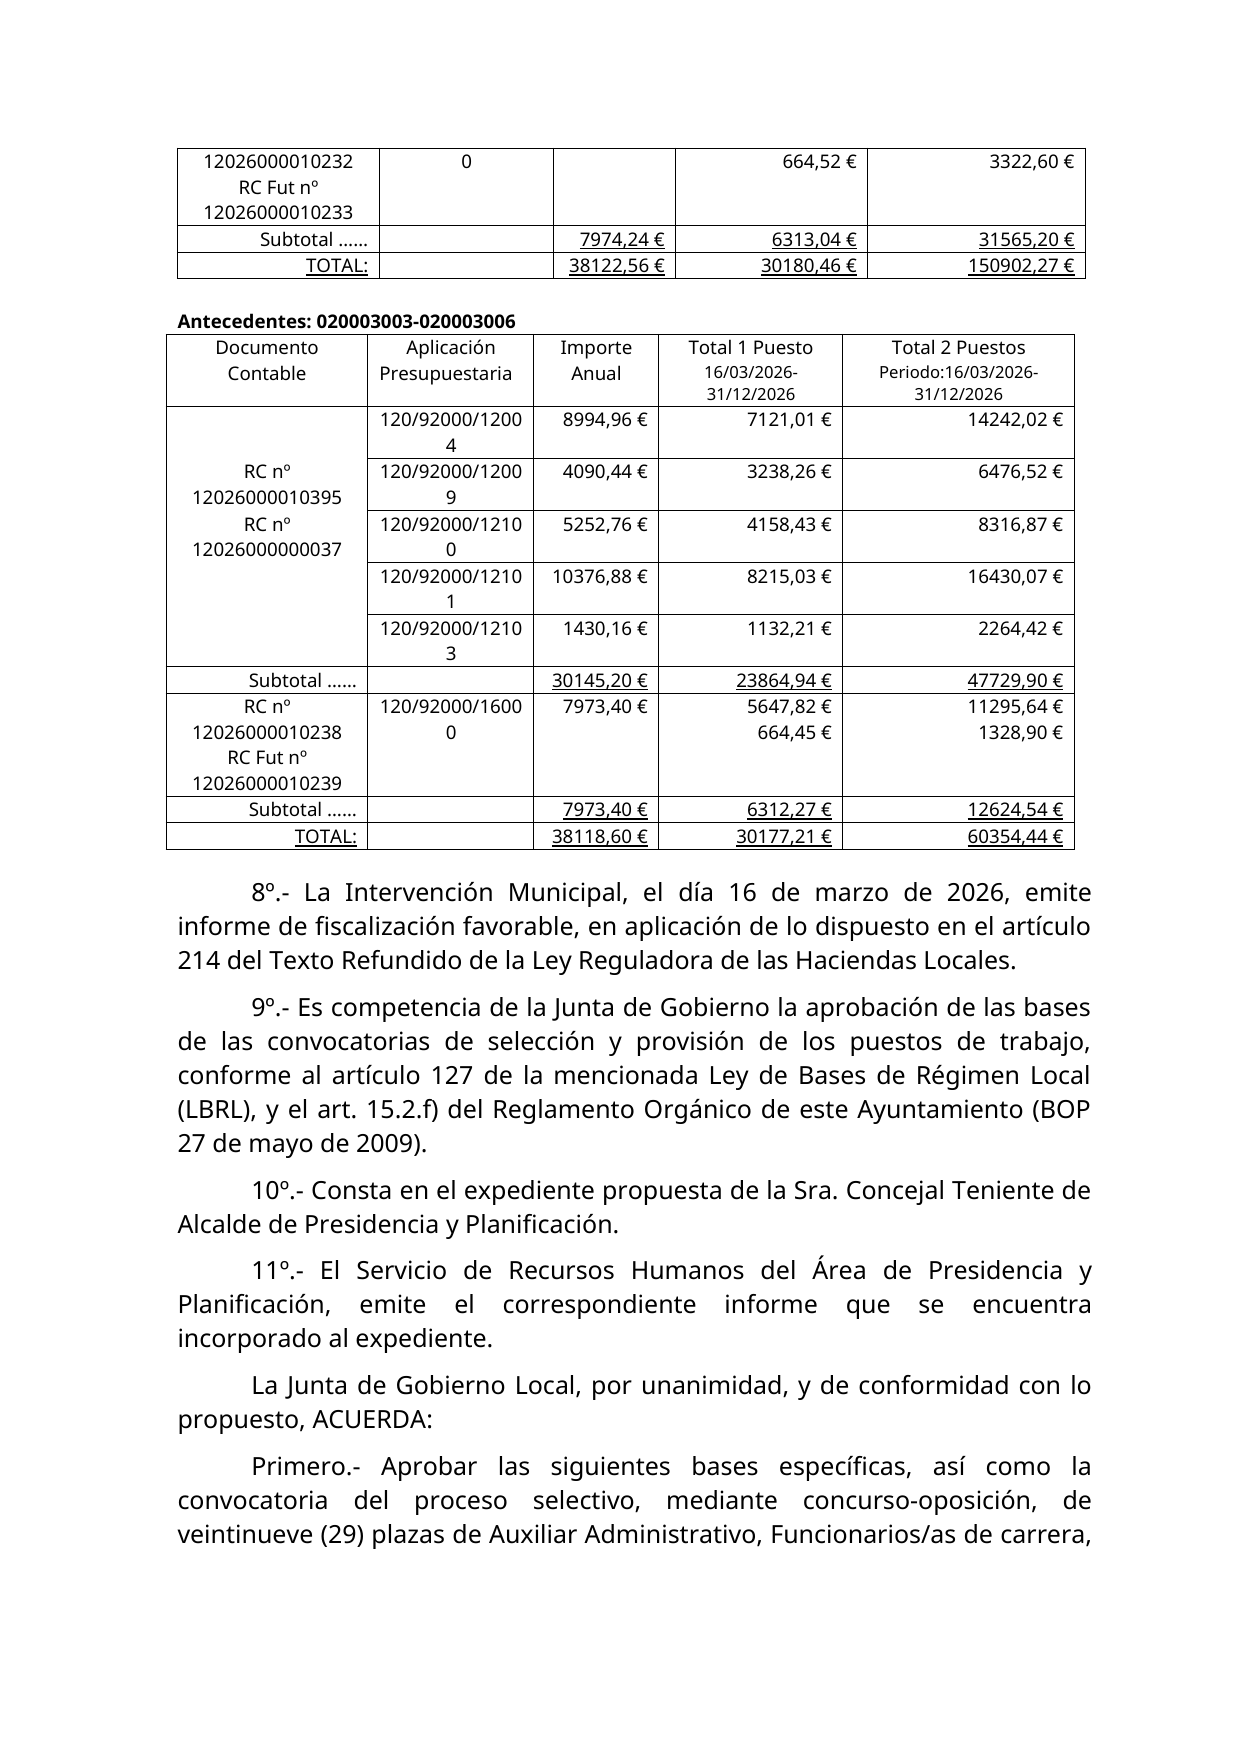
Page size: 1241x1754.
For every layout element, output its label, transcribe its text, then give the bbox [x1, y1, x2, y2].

table_cell Subtotal …… [178, 226, 379, 252]
text Antecedentes: 020003003-020003006 [177, 308, 1063, 334]
table_cell 5252,76 € [534, 511, 658, 562]
table_cell 120/92000/12004 [368, 407, 533, 458]
table_cell 47729,90 € [843, 667, 1074, 693]
table_cell TOTAL: [167, 823, 367, 849]
text La Junta de Gobierno Local, por unanimidad, y de conformidad con lo propuesto, ACUERDA: [177, 1368, 1093, 1436]
table_cell 7973,40 € [534, 694, 658, 796]
table_cell RC nº 12026000000037 [167, 510, 367, 562]
table_cell 1430,16 € [534, 615, 658, 666]
table_cell 6476,52 € [843, 459, 1074, 510]
text 8º.- La Intervención Municipal, el día 16 de marzo de 2026, emite informe de fiscalización favorable, en aplicación de lo dispuesto en el artículo 214 del Texto Refundido de la Ley Reguladora de las Haciendas Locales. [177, 875, 1093, 977]
table_cell 7974,24 € [554, 226, 675, 252]
table_cell 6312,27 € [659, 797, 842, 822]
table_cell 14242,02 € [843, 407, 1074, 458]
table_cell 120/92000/12100 [368, 511, 533, 562]
table_cell 664,52 € [676, 149, 867, 225]
table_header Total 2 Puestos Periodo:16/03/2026-31/12/2026 [843, 335, 1074, 406]
table_cell [380, 226, 553, 252]
table_cell 6313,04 € [676, 226, 867, 252]
table_cell 7121,01 € [659, 407, 842, 458]
table_cell RC nº 12026000010395 [167, 458, 367, 510]
table_cell 12624,54 € [843, 797, 1074, 822]
table_cell [167, 614, 367, 666]
table_cell 8316,87 € [843, 511, 1074, 562]
table_cell [368, 823, 533, 849]
table_cell [380, 253, 553, 278]
table_cell 3322,60 € [868, 149, 1085, 225]
table_cell 7973,40 € [534, 797, 658, 822]
table_cell 38118,60 € [534, 823, 658, 849]
table_cell 60354,44 € [843, 823, 1074, 849]
table_cell Subtotal …… [167, 797, 367, 822]
table_cell 120/92000/12103 [368, 615, 533, 666]
table_cell 16430,07 € [843, 563, 1074, 614]
table_cell 120/92000/16000 [368, 694, 533, 796]
text Primero.- Aprobar las siguientes bases específicas, así como la convocatoria del proceso selectivo, mediante concurso-oposición, de veintinueve (29) plazas de Auxiliar Administrativo, Funcionarios/as de carrera, [177, 1448, 1093, 1551]
text 10º.- Consta en el expediente propuesta de la Sra. Concejal Teniente de Alcalde de Presidencia y Planificación. [177, 1172, 1093, 1241]
table_cell 11295,64 € 1328,90 € [843, 694, 1074, 796]
table_cell [167, 562, 367, 614]
table_cell 8215,03 € [659, 563, 842, 614]
table_cell 2264,42 € [843, 615, 1074, 666]
table_cell [368, 667, 533, 693]
table_cell 1132,21 € [659, 615, 842, 666]
text 11º.- El Servicio de Recursos Humanos del Área de Presidencia y Planificación, emite el correspondiente informe que se encuentra incorporado al expediente. [177, 1253, 1093, 1355]
table_cell RC nº 12026000010238 RC Fut nº 12026000010239 [167, 694, 367, 796]
table_header Total 1 Puesto 16/03/2026-31/12/2026 [659, 335, 842, 406]
table_cell 30145,20 € [534, 667, 658, 693]
table_cell 4158,43 € [659, 511, 842, 562]
table_header Importe Anual [534, 335, 658, 406]
table_cell 23864,94 € [659, 667, 842, 693]
text 9º.- Es competencia de la Junta de Gobierno la aprobación de las bases de las convocatorias de selección y provisión de los puestos de trabajo, conforme al artículo 127 de la mencionada Ley de Bases de Régimen Local (LBRL), y el art. 15.2.f) del Reglamento Orgánico de este Ayuntamiento (BOP 27 de mayo de 2009). [177, 989, 1093, 1160]
table_cell [368, 797, 533, 822]
table_cell 3238,26 € [659, 459, 842, 510]
table_header Documento Contable [167, 335, 367, 406]
table_cell 30180,46 € [676, 253, 867, 278]
table_header Aplicación Presupuestaria [368, 335, 533, 406]
table_cell 150902,27 € [868, 253, 1085, 278]
table_cell 120/92000/12101 [368, 563, 533, 614]
table_cell 30177,21 € [659, 823, 842, 849]
table_cell 120/92000/12009 [368, 459, 533, 510]
table_cell 4090,44 € [534, 459, 658, 510]
table_cell 31565,20 € [868, 226, 1085, 252]
table_cell 10376,88 € [534, 563, 658, 614]
table_cell 12026000010232 RC Fut nº 12026000010233 [178, 149, 379, 225]
table_cell Subtotal …… [167, 667, 367, 693]
table_cell [167, 407, 367, 458]
table_cell [554, 149, 675, 225]
table_cell 0 [380, 149, 553, 225]
table_cell 38122,56 € [554, 253, 675, 278]
table_cell TOTAL: [178, 253, 379, 278]
table_cell 8994,96 € [534, 407, 658, 458]
table_cell 5647,82 € 664,45 € [659, 694, 842, 796]
